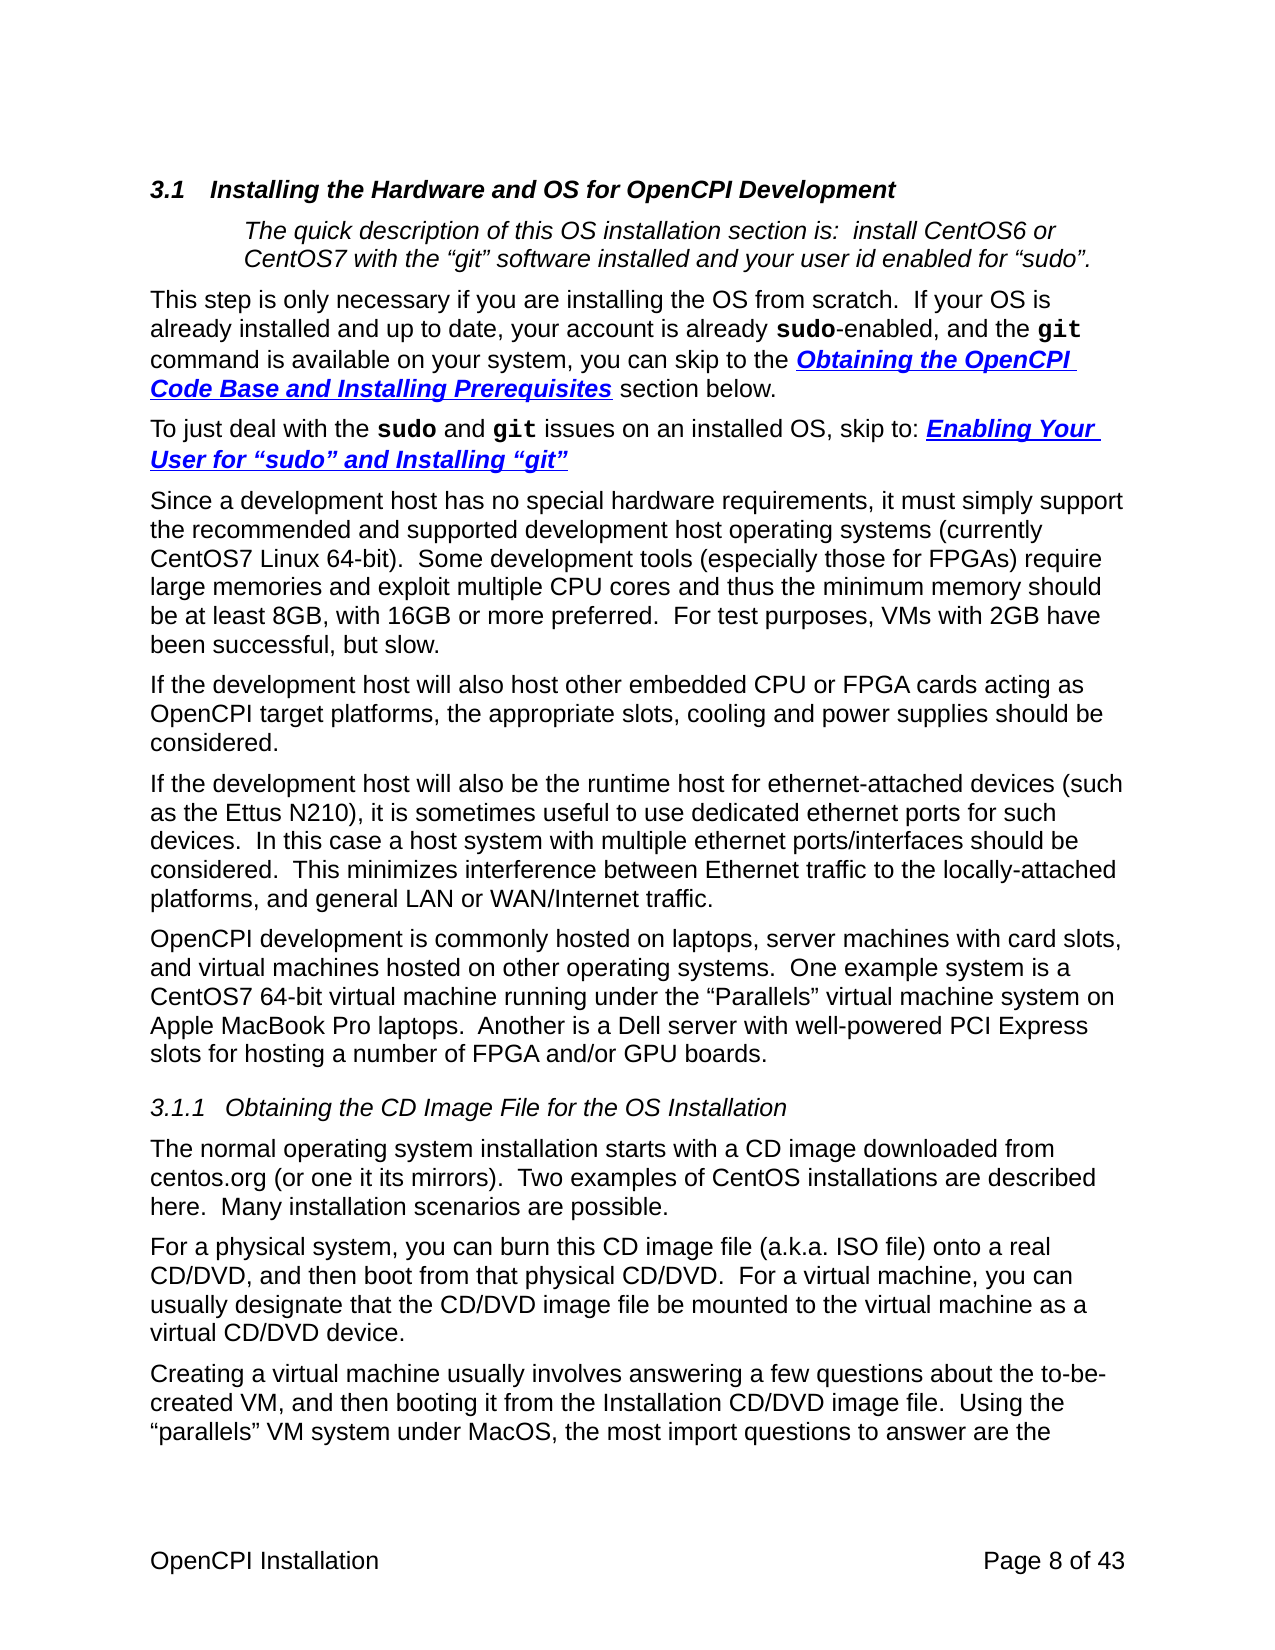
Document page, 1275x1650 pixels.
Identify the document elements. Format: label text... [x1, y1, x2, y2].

subtitle Obtaining the CD Image File for the OS Installation [150, 1093, 1125, 1122]
text OpenCPI development is commonly hosted on laptops, server machines with card slots, and virtual machines hosted on other operating systems. One example system is a CentOS7 64-bit virtual machine running under the “Parallels” virtual machine system on Apple MacBook Pro laptops. Another is a Dell server with well-powered PCI Express slots for hosting a number of FPGA and/or GPU boards. [150, 924, 1125, 1068]
text Creating a virtual machine usually involves answering a few questions about the to-be-created VM, and then booting it from the Installation CD/DVD image file. Using the “parallels” VM system under MacOS, the most import questions to answer are the [150, 1359, 1125, 1445]
text If the development host will also host other embedded CPU or FPGA cards acting as OpenCPI target platforms, the appropriate slots, cooling and power supplies should be considered. [150, 671, 1125, 757]
text This step is only necessary if you are installing the OS from scratch. If your OS is already installed and up to date, your account is already sudo-enabled, and the git command is available on your system, you can skip to the Obtaining the OpenCPI Code Base and Installing Prerequisites section below. [150, 285, 1125, 402]
text To just deal with the sudo and git issues on an installed OS, skip to: Enabling Your User for “sudo” and Installing “git” [150, 414, 1125, 474]
text Since a development host has no special hardware requirements, it must simply support the recommended and supported development host operating systems (currently CentOS7 Linux 64-bit). Some development tools (especially those for FPGAs) require large memories and exploit multiple CPU cores and thus the minimum memory should be at least 8GB, with 16GB or more preferred. For test purposes, VMs with 2GB have been successful, but slow. [150, 486, 1125, 658]
text For a physical system, you can burn this CD image file (a.k.a. ISO file) onto a real CD/DVD, and then boot from that physical CD/DVD. For a virtual machine, you can usually designate that the CD/DVD image file be mounted to the virtual machine as a virtual CD/DVD device. [150, 1232, 1125, 1347]
text The quick description of this OS installation section is: install CentOS6 or CentOS7 with the “git” software installed and your user id enabled for “sudo”. [187, 216, 1125, 273]
text The normal operating system installation starts with a CD image downloaded from centos.org (or one it its mirrors). Two examples of CentOS installations are described here. Many installation scenarios are possible. [150, 1134, 1125, 1220]
text If the development host will also be the runtime host for ethernet-attached devices (such as the Ettus N210), it is sometimes useful to use dedicated ethernet ports for such devices. In this case a host system with multiple ethernet ports/interfaces should be considered. This minimizes interference between Ethernet traffic to the locally-attached platforms, and general LAN or WAN/Internet traffic. [150, 769, 1125, 912]
subtitle Installing the Hardware and OS for OpenCPI Development [150, 175, 1125, 204]
